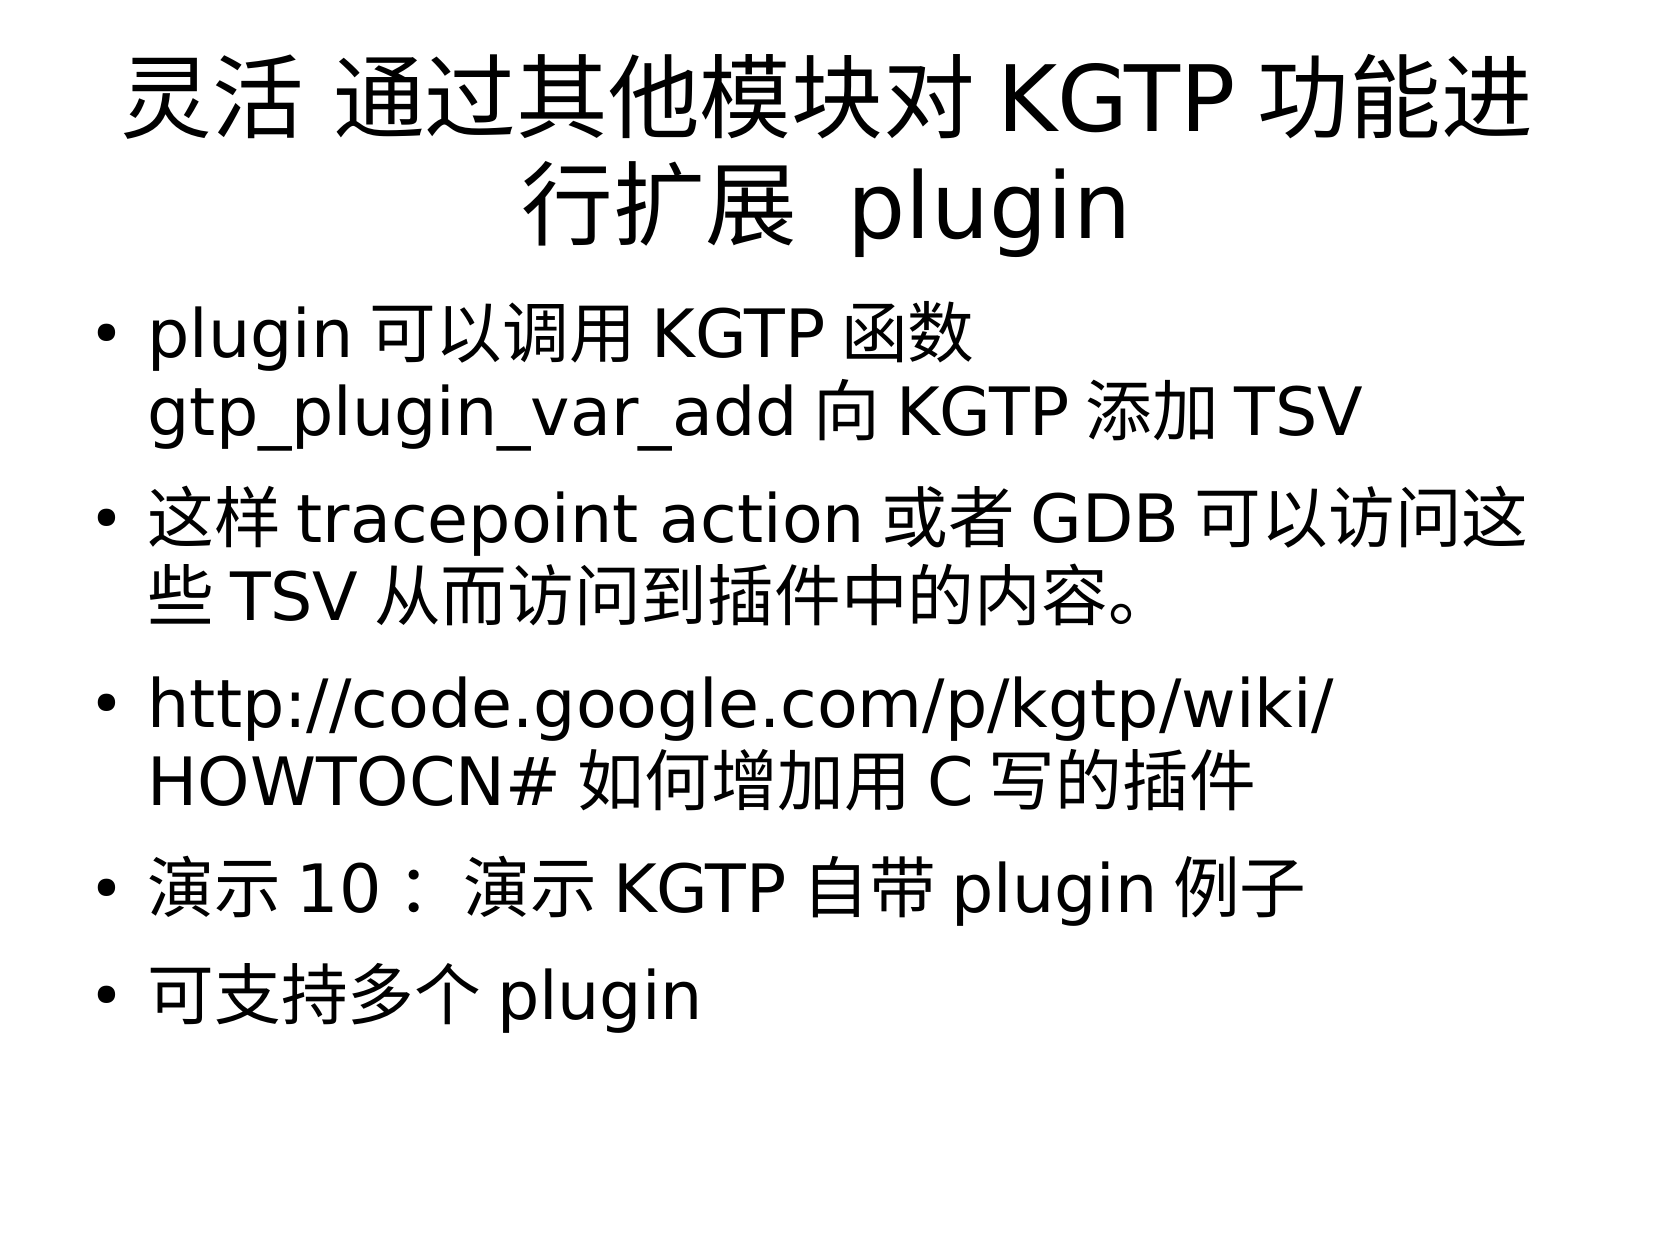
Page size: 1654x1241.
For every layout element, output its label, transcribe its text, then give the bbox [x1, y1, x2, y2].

title 灵活 通过其他模块对KGTP功能进行扩展 plugin [82, 45, 1571, 261]
list plugin可以调用KGTP函数gtp_plugin_var_add向KGTP添加TSV 这样tracepoint action或者GDB可以访问这些TSV从而访问到插件中的内容。 http://code.google.com/p/kgtp/wiki/HOWTOCN#如何增加用C写的插件 演示10：演示KGTP自带plugin例子 可支持多个plugin [76, 295, 1565, 1123]
